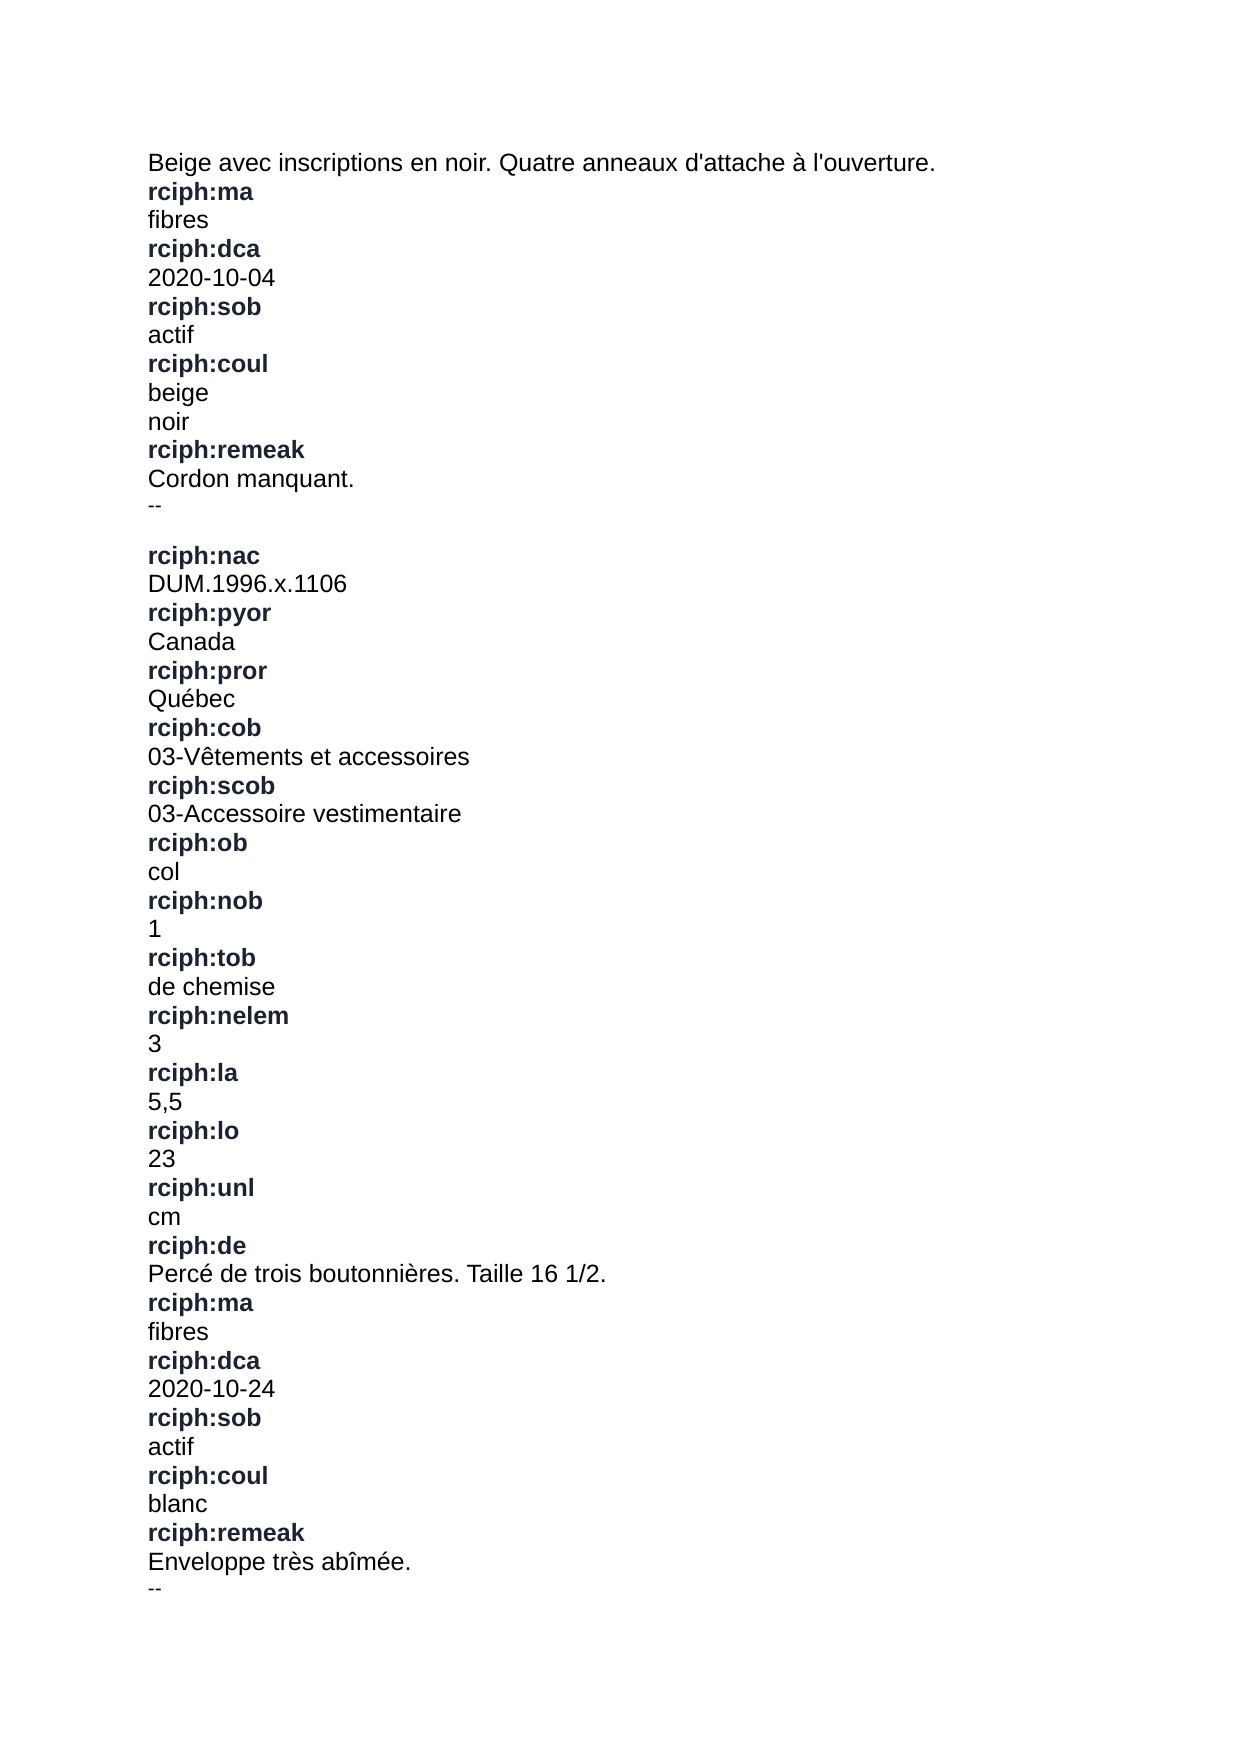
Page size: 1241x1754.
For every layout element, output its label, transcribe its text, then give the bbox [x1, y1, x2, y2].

text rciph:dca [148, 1346, 1092, 1374]
text beige [148, 378, 1092, 406]
text rciph:nob [148, 886, 1092, 914]
text 5,5 [148, 1087, 1092, 1116]
text rciph:scob [148, 771, 1092, 799]
text cm [148, 1202, 1092, 1231]
text rciph:ma [148, 1288, 1092, 1317]
text -- [148, 493, 1092, 517]
text fibres [148, 205, 1092, 234]
text actif [148, 320, 1092, 349]
text actif [148, 1432, 1092, 1461]
text rciph:tob [148, 943, 1092, 972]
text rciph:ob [148, 828, 1092, 857]
text Canada [148, 627, 1092, 656]
text de chemise [148, 972, 1092, 1001]
text noir [148, 406, 1092, 435]
text rciph:de [148, 1231, 1092, 1259]
text 03-Accessoire vestimentaire [148, 799, 1092, 828]
text 23 [148, 1144, 1092, 1173]
text rciph:la [148, 1058, 1092, 1087]
text rciph:sob [148, 1403, 1092, 1432]
text Enveloppe très abîmée. [148, 1547, 1092, 1576]
text rciph:nelem [148, 1001, 1092, 1029]
text rciph:coul [148, 1461, 1092, 1489]
text rciph:pror [148, 656, 1092, 684]
text rciph:sob [148, 291, 1092, 320]
text col [148, 857, 1092, 886]
text 3 [148, 1029, 1092, 1058]
text 2020-10-04 [148, 263, 1092, 291]
text rciph:unl [148, 1173, 1092, 1202]
text rciph:coul [148, 349, 1092, 378]
text 2020-10-24 [148, 1374, 1092, 1403]
text rciph:dca [148, 234, 1092, 263]
text blanc [148, 1489, 1092, 1518]
text 1 [148, 914, 1092, 943]
text rciph:pyor [148, 598, 1092, 627]
text Cordon manquant. [148, 464, 1092, 493]
text DUM.1996.x.1106 [148, 569, 1092, 598]
text fibres [148, 1317, 1092, 1346]
text rciph:ma [148, 176, 1092, 205]
text 03-Vêtements et accessoires [148, 742, 1092, 771]
text rciph:cob [148, 713, 1092, 742]
text rciph:nac [148, 541, 1092, 569]
text rciph:lo [148, 1116, 1092, 1144]
text Québec [148, 684, 1092, 713]
text Percé de trois boutonnières. Taille 16 1/2. [148, 1259, 1092, 1288]
text Beige avec inscriptions en noir. Quatre anneaux d'attache à l'ouverture. [148, 148, 1092, 176]
text rciph:remeak [148, 435, 1092, 464]
text rciph:remeak [148, 1518, 1092, 1547]
text -- [148, 1576, 1092, 1599]
